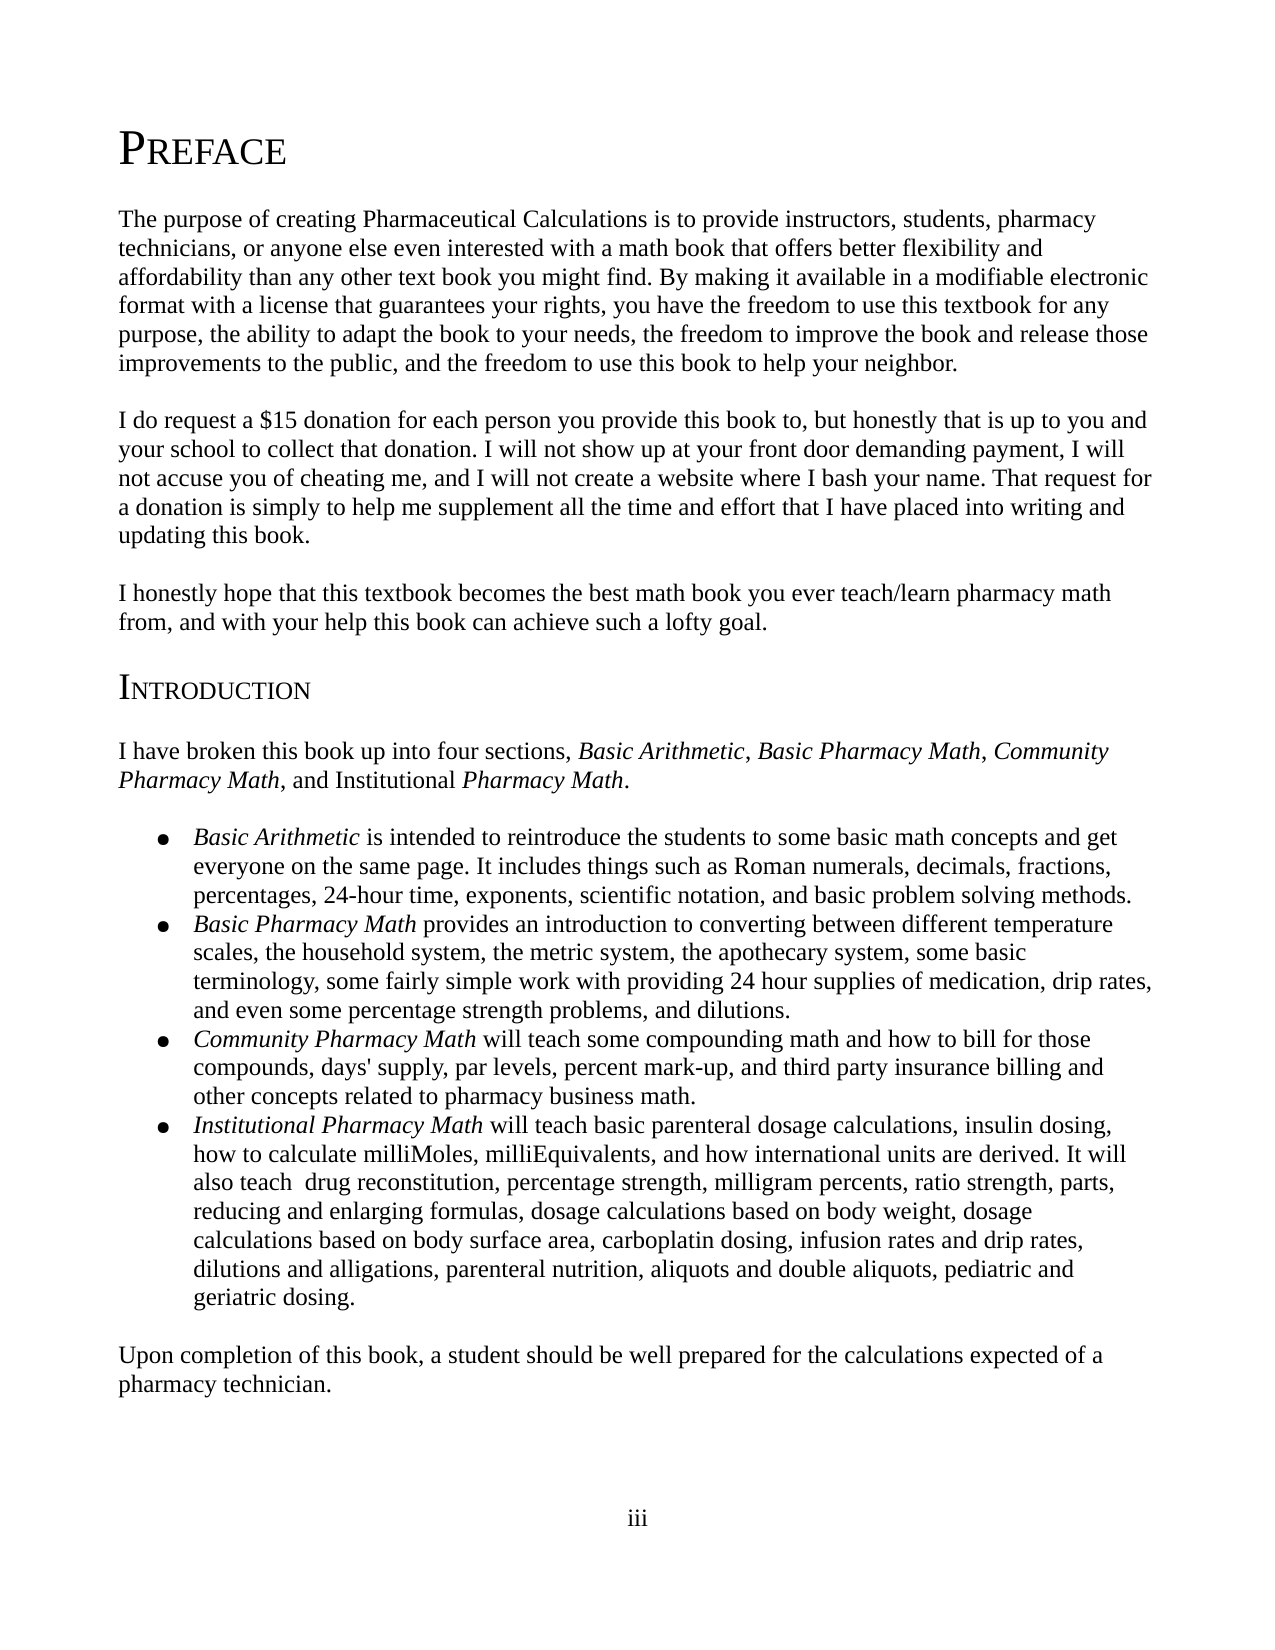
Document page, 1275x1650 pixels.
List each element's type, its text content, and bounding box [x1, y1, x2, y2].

list Basic Pharmacy Math provides an introduction to converting between different temperature scales, the household system, the metric system, the apothecary system, some basic terminology, some fairly simple work with providing 24 hour supplies of medication, drip rates, and even some percentage strength problems, and dilutions. [156, 909, 1157, 1024]
text I do request a $15 donation for each person you provide this book to, but honestly that is up to you and your school to collect that donation. I will not show up at your front door demanding payment, I will not accuse you of cheating me, and I will not create a website where I bash your name. That request for a donation is simply to help me supplement all the time and effort that I have placed into writing and updating this book. [118, 406, 1157, 549]
text I honestly hope that this textbook becomes the best math book you ever teach/learn pharmacy math from, and with your help this book can achieve such a lofty goal. [118, 578, 1157, 636]
list Community Pharmacy Math will teach some compounding math and how to bill for those compounds, days' supply, par levels, percent mark-up, and third party insurance billing and other concepts related to pharmacy business math. [156, 1024, 1157, 1110]
text PREFACE [118, 118, 1157, 176]
text INTRODUCTION [118, 664, 1157, 707]
list Basic Arithmetic is intended to reintroduce the students to some basic math concepts and get everyone on the same page. It includes things such as Roman numerals, decimals, fractions, percentages, 24-hour time, exponents, scientific notation, and basic problem solving methods. [156, 822, 1157, 909]
text I have broken this book up into four sections, Basic Arithmetic, Basic Pharmacy Math, Community Pharmacy Math, and Institutional Pharmacy Math. [118, 736, 1157, 794]
text The purpose of creating Pharmaceutical Calculations is to provide instructors, students, pharmacy technicians, or anyone else even interested with a math book that offers better flexibility and affordability than any other text book you might find. By making it available in a modifiable electronic format with a license that guarantees your rights, you have the freedom to use this textbook for any purpose, the ability to adapt the book to your needs, the freedom to improve the book and release those improvements to the public, and the freedom to use this book to help your neighbor. [118, 204, 1157, 377]
text Upon completion of this book, a student should be well prepared for the calculations expected of a pharmacy technician. [118, 1340, 1157, 1397]
list Institutional Pharmacy Math will teach basic parenteral dosage calculations, insulin dosing, how to calculate milliMoles, milliEquivalents, and how international units are derived. It will also teach drug reconstitution, percentage strength, milligram percents, ratio strength, parts, reducing and enlarging formulas, dosage calculations based on body weight, dosage calculations based on body surface area, carboplatin dosing, infusion rates and drip rates, dilutions and alligations, parenteral nutrition, aliquots and double aliquots, pediatric and geriatric dosing. [156, 1110, 1157, 1311]
